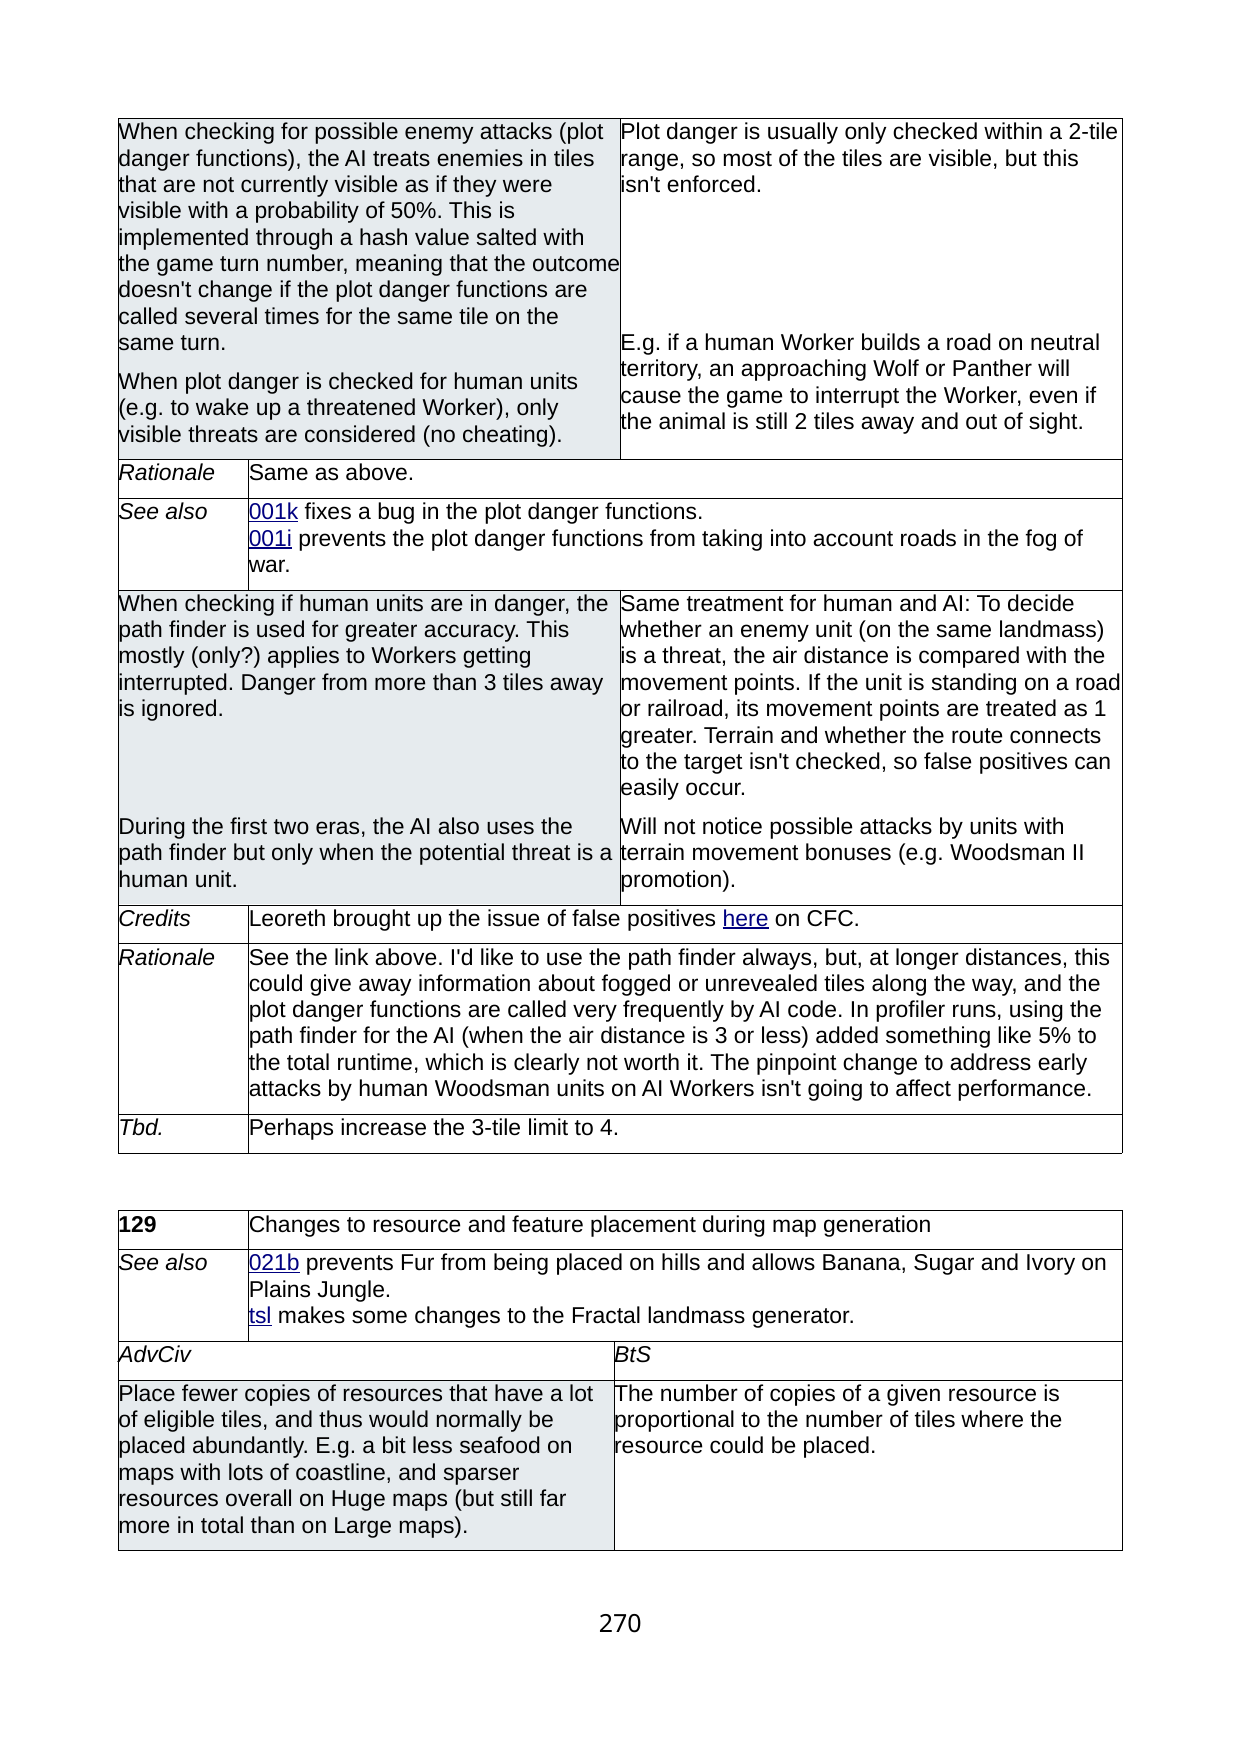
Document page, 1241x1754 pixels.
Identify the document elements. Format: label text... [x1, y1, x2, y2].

table_cell When checking if human units are in danger, the path finder is used for greater accuracy. This mostly (only?) applies to Workers getting interrupted. Danger from more than 3 tiles away is ignored. During the first two eras, the AI also uses the path finder but only when the potential threat is a human unit. [119, 591, 620, 904]
table_cell Tbd. [119, 1115, 248, 1153]
table_cell Rationale [119, 460, 248, 498]
table_header 129 [119, 1211, 248, 1249]
table_cell Same treatment for human and AI: To decide whether an enemy unit (on the same landmass) is a threat, the air distance is compared with the movement points. If the unit is standing on a road or railroad, its movement points are treated as 1 greater. Terrain and whether the route connects to the target isn't checked, so false positives can easily occur. Will not notice possible attacks by units with terrain movement bonuses (e.g. Woodsman II promotion). [621, 591, 1122, 904]
table_cell Leoreth brought up the issue of false positives here on CFC. [249, 906, 1122, 943]
table_cell Perhaps increase the 3-tile limit to 4. [249, 1115, 1122, 1153]
table_cell 001k fixes a bug in the plot danger functions. 001i prevents the plot danger functions from taking into account roads in the fog of war. [249, 499, 1122, 590]
table_cell Plot danger is usually only checked within a 2-tile range, so most of the tiles are visible, but this isn't enforced. E.g. if a human Worker builds a road on neutral territory, an approaching Wolf or Panther will cause the game to interrupt the Worker, even if the animal is still 2 tiles away and out of sight. [621, 119, 1122, 459]
table_cell Rationale [119, 944, 248, 1114]
table_cell Place fewer copies of resources that have a lot of eligible tiles, and thus would normally be placed abundantly. E.g. a bit less seafood on maps with lots of coastline, and sparser resources overall on Huge maps (but still far more in total than on Large maps). [119, 1381, 614, 1550]
table_cell See also [119, 499, 248, 590]
table_cell When checking for possible enemy attacks (plot danger functions), the AI treats enemies in tiles that are not currently visible as if they were visible with a probability of 50%. This is implemented through a hash value salted with the game turn number, meaning that the outcome doesn't change if the plot danger functions are called several times for the same tile on the same turn. When plot danger is checked for human units (e.g. to wake up a threatened Worker), only visible threats are considered (no cheating). [119, 119, 620, 459]
table_cell See also [119, 1250, 248, 1341]
table_cell 021b prevents Fur from being placed on hills and allows Banana, Sugar and Ivory on Plains Jungle. tsl makes some changes to the Fractal landmass generator. [249, 1250, 1122, 1341]
table_cell The number of copies of a given resource is proportional to the number of tiles where the resource could be placed. [615, 1381, 1122, 1550]
table_cell AdvCiv [119, 1342, 614, 1380]
table_cell See the link above. I'd like to use the path finder always, but, at longer distances, this could give away information about fogged or unrevealed tiles along the way, and the plot danger functions are called very frequently by AI code. In profiler runs, using the path finder for the AI (when the air distance is 3 or less) added something like 5% to the total runtime, which is clearly not worth it. The pinpoint change to address early attacks by human Woodsman units on AI Workers isn't going to affect performance. [249, 944, 1122, 1114]
table_cell Same as above. [249, 460, 1122, 498]
table_cell BtS [615, 1342, 1122, 1380]
table_header Changes to resource and feature placement during map generation [249, 1211, 1122, 1249]
table_cell Credits [119, 906, 248, 943]
